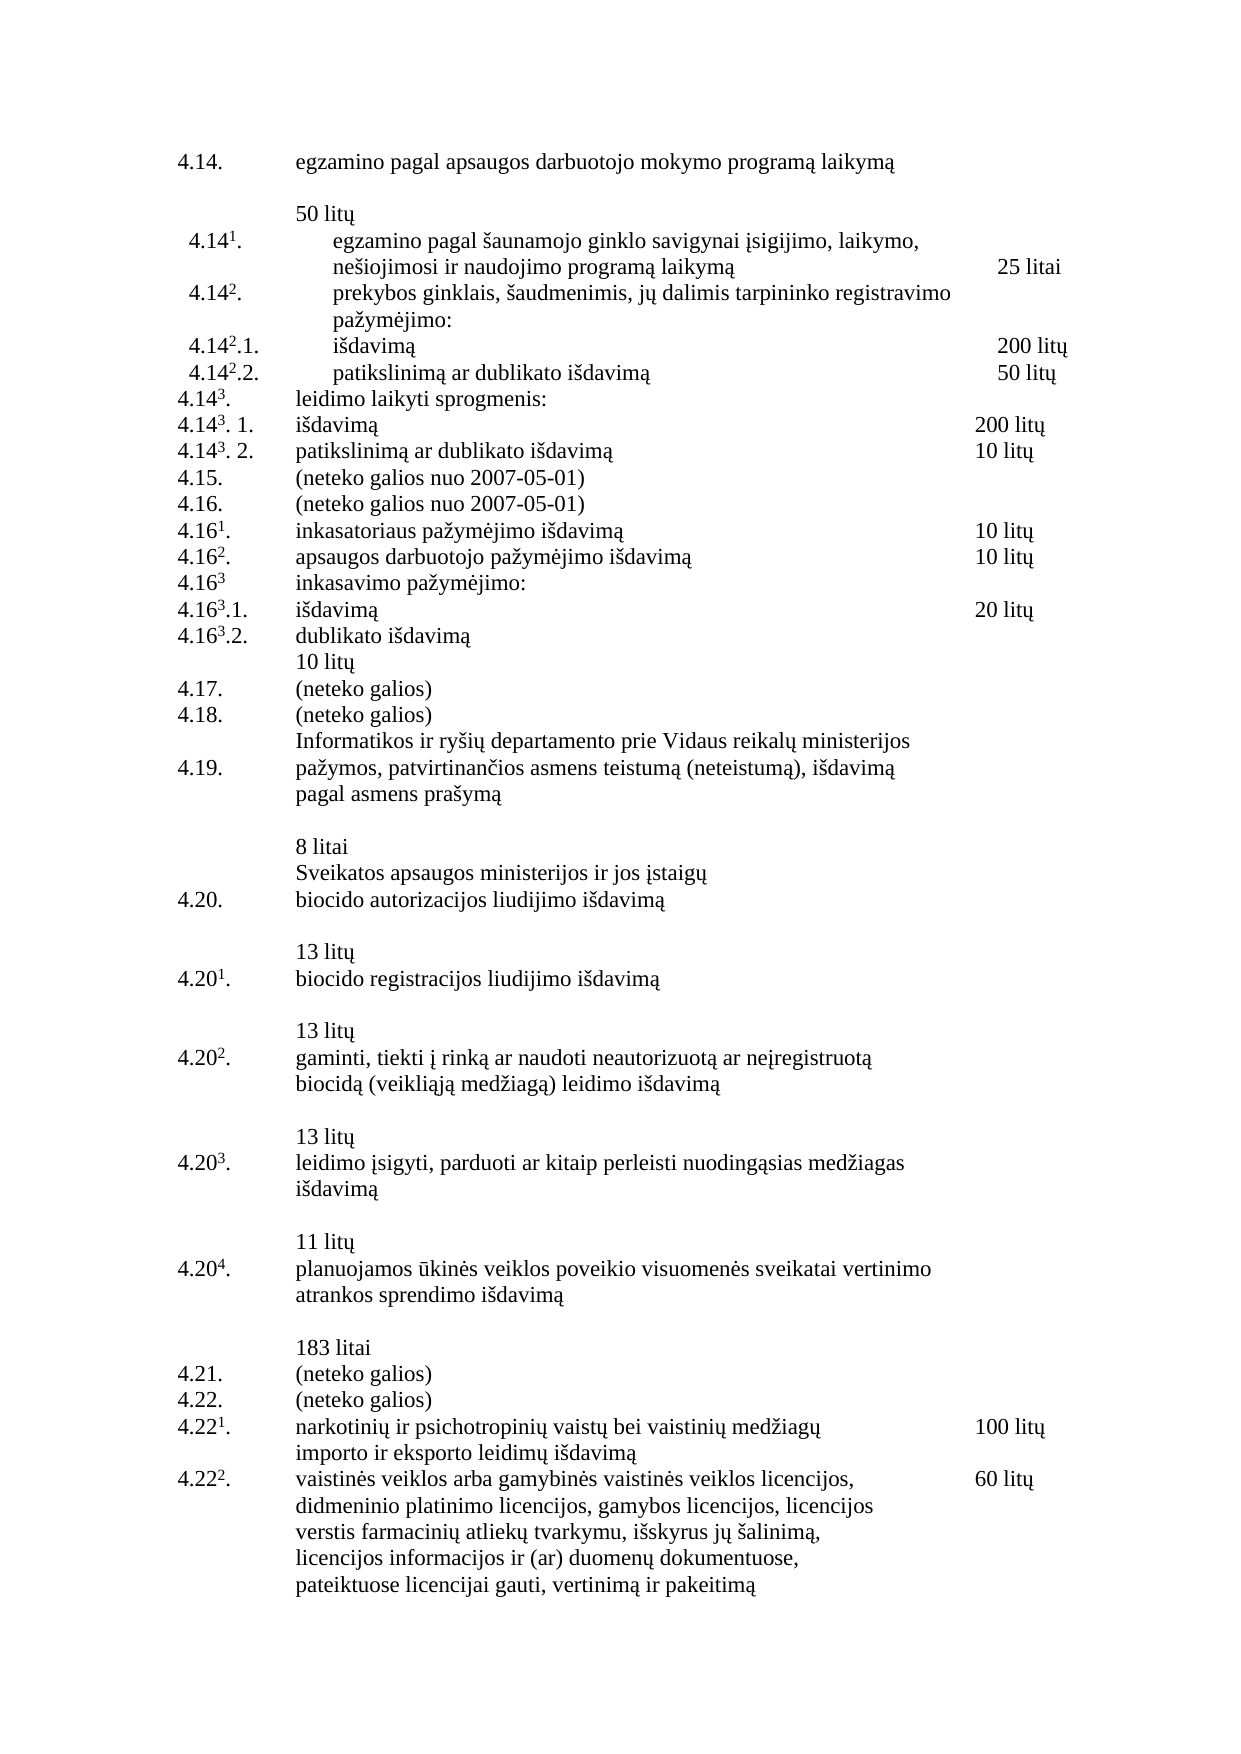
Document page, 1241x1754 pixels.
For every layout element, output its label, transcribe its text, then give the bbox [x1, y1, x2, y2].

text Sveikatos apsaugos ministerijos ir jos įstaigų [177, 859, 945, 886]
table_header egzamino pagal šaunamojo ginklo savigynai įsigijimo, laikymo, nešiojimosi ir naudojimo programą laikymą [321, 227, 986, 279]
text 4.161. inkasatoriaus pažymėjimo išdavimą 10 litų [177, 517, 1122, 543]
table_cell 4.142.2. [177, 359, 321, 385]
text 4.163.1. išdavimą 20 litų [177, 596, 1122, 622]
text 4.18. (neteko galios) [177, 701, 945, 727]
text licencijos informacijos ir (ar) duomenų dokumentuose, [177, 1544, 1122, 1571]
table_header 25 litai [986, 227, 1133, 279]
text 4.203. leidimo įsigyti, parduoti ar kitaip perleisti nuodingąsias medžiagas išdavimą 11 litų [177, 1149, 945, 1254]
text 4.143. 2. patikslinimą ar dublikato išdavimą 10 litų [177, 438, 1122, 464]
text 4.143. leidimo laikyti sprogmenis: [177, 385, 1122, 411]
table_cell [986, 280, 1133, 332]
text 4.21. (neteko galios) [177, 1360, 945, 1386]
table_cell 4.142.1. [177, 332, 321, 358]
text 4.19. pažymos, patvirtinančios asmens teistumą (neteistumą), išdavimą pagal asmens prašymą 8 litai [177, 754, 945, 859]
text 4.204. planuojamos ūkinės veiklos poveikio visuomenės sveikatai vertinimo atrankos sprendimo išdavimą 183 litai [177, 1254, 945, 1360]
text Informatikos ir ryšių departamento prie Vidaus reikalų ministerijos [177, 727, 945, 754]
text 4.163.2. dublikato išdavimą 10 litų [177, 622, 945, 675]
table_cell prekybos ginklais, šaudmenimis, jų dalimis tarpininko registravimo pažymėjimo: [321, 280, 986, 332]
table_cell 4.142. [177, 280, 321, 332]
text 4.162. apsaugos darbuotojo pažymėjimo išdavimą 10 litų [177, 543, 1122, 569]
text 4.163 inkasavimo pažymėjimo: [177, 569, 1122, 596]
table_cell 50 litų [986, 359, 1133, 385]
text 4.201. biocido registracijos liudijimo išdavimą 13 litų [177, 965, 945, 1044]
table_cell patikslinimą ar dublikato išdavimą [321, 359, 986, 385]
text 4.14. egzamino pagal apsaugos darbuotojo mokymo programą laikymą 50 litų [177, 148, 945, 227]
text 4.16. (neteko galios nuo 2007-05-01) [177, 490, 945, 517]
text 4.17. (neteko galios) [177, 675, 945, 701]
table_header 4.141. [177, 227, 321, 279]
text 4.20. biocido autorizacijos liudijimo išdavimą 13 litų [177, 886, 945, 965]
text verstis farmacinių atliekų tvarkymu, išskyrus jų šalinimą, [177, 1518, 1122, 1544]
text 4.222. vaistinės veiklos arba gamybinės vaistinės veiklos licencijos, 60 litų [177, 1465, 1122, 1492]
text 4.202. gaminti, tiekti į rinką ar naudoti neautorizuotą ar neįregistruotą biocidą (veikliąją medžiagą) leidimo išdavimą 13 litų [177, 1044, 945, 1149]
text 4.15. (neteko galios nuo 2007-05-01) [177, 464, 945, 490]
text importo ir eksporto leidimų išdavimą [177, 1439, 1122, 1465]
text 4.143. 1. išdavimą 200 litų [177, 411, 1122, 438]
table_cell išdavimą [321, 332, 986, 358]
text pateiktuose licencijai gauti, vertinimą ir pakeitimą [295, 1571, 945, 1597]
text 4.221. narkotinių ir psichotropinių vaistų bei vaistinių medžiagų 100 litų [177, 1413, 1122, 1439]
text 4.22. (neteko galios) [177, 1386, 945, 1413]
text didmeninio platinimo licencijos, gamybos licencijos, licencijos [177, 1492, 1122, 1518]
table_cell 200 litų [986, 332, 1133, 358]
